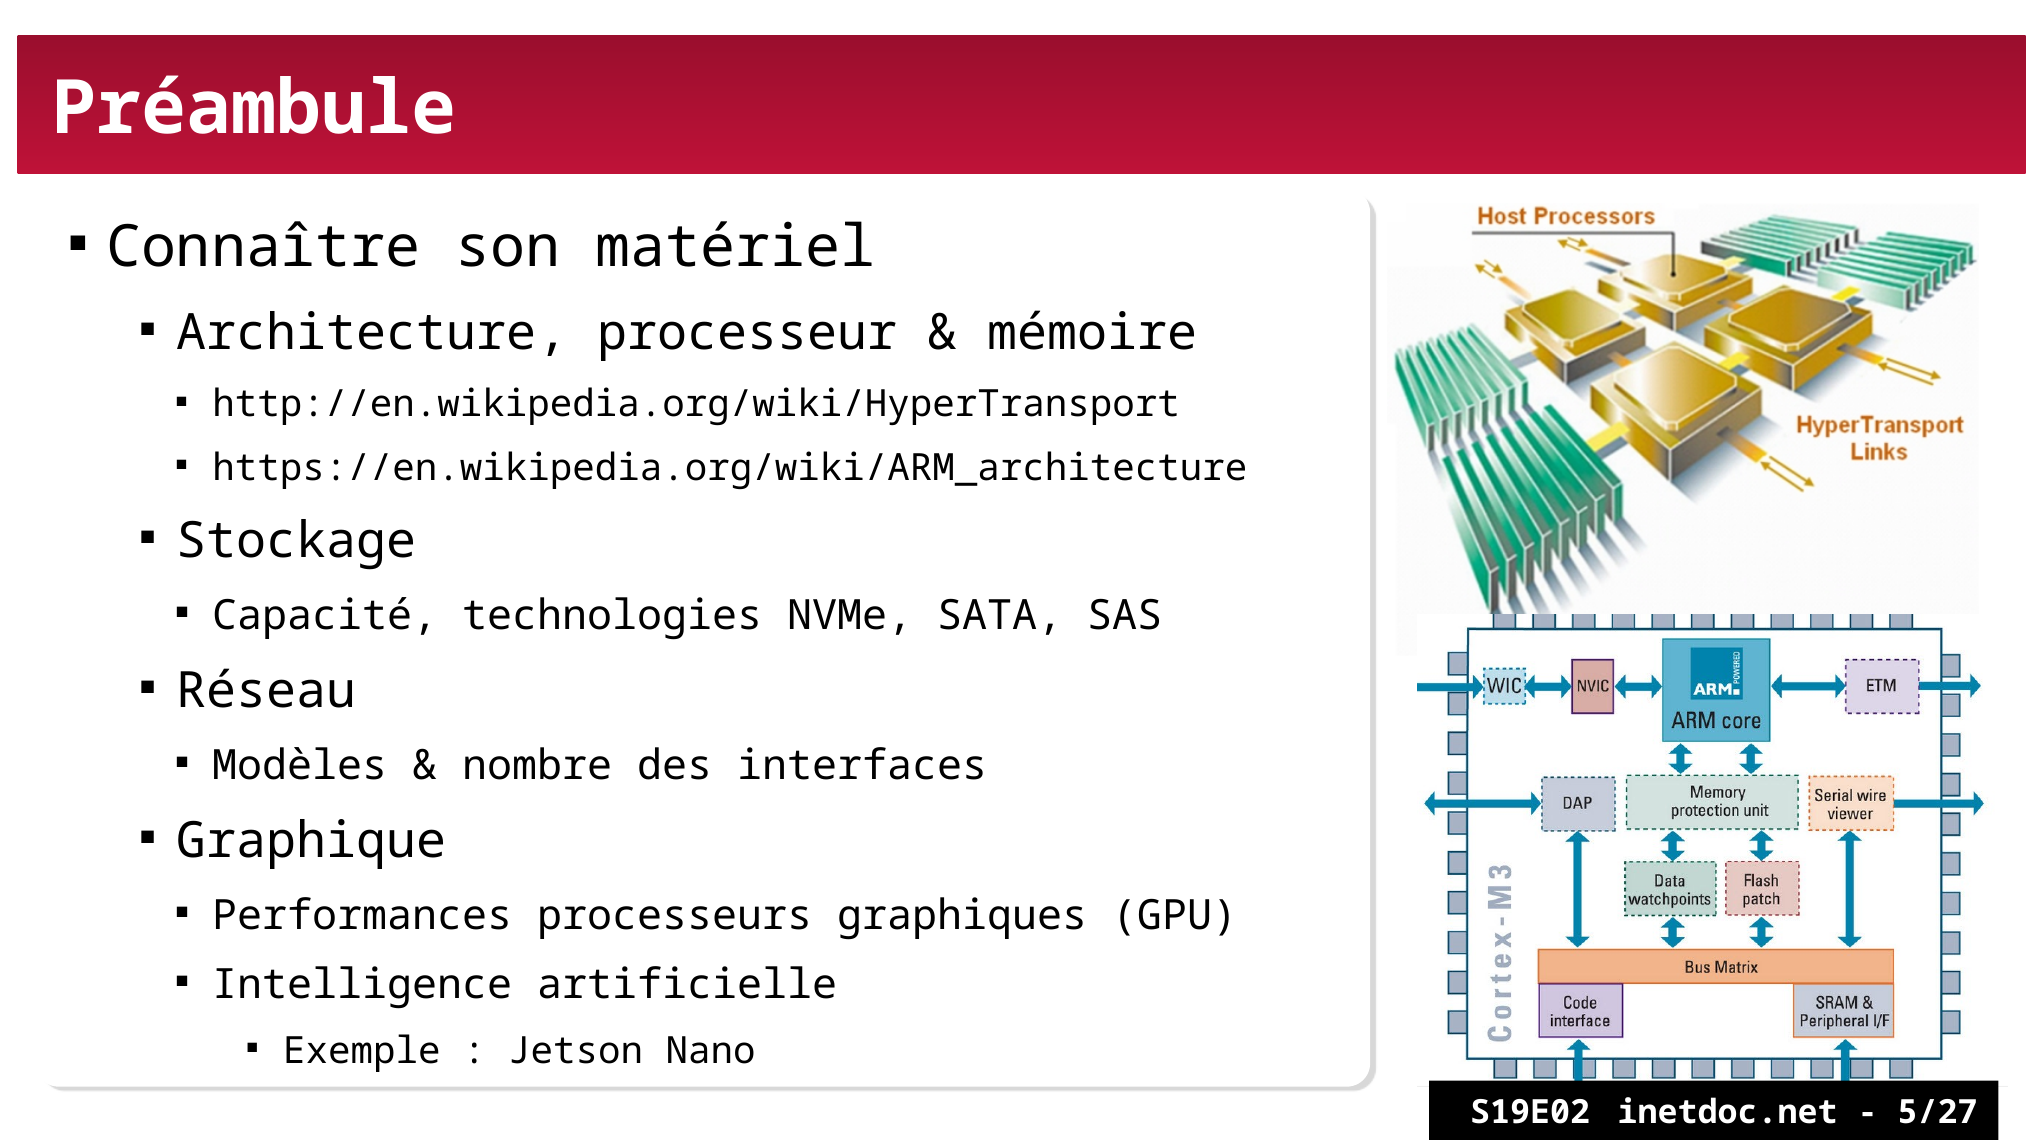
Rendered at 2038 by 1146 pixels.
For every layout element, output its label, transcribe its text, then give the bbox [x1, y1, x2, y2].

text_box Connaître son matériel Architecture, processeur & mémoire http://en.wikipedia.org/wiki/HyperTransport https://en.wikipedia.org/wiki/ARM_architecture Stockage Capacité, technologies NVMe, SATA, SAS Réseau Modèles & nombre des interfaces Graphique Performances processeurs graphiques (GPU) Intelligence artificielle Exemple : Jetson Nano [35, 188, 1371, 1087]
text_box Préambule [17, 35, 2026, 174]
picture [1387, 203, 2008, 1087]
text_box S19E02 inetdoc.net - <numéro>/27 [1429, 1080, 1999, 1140]
